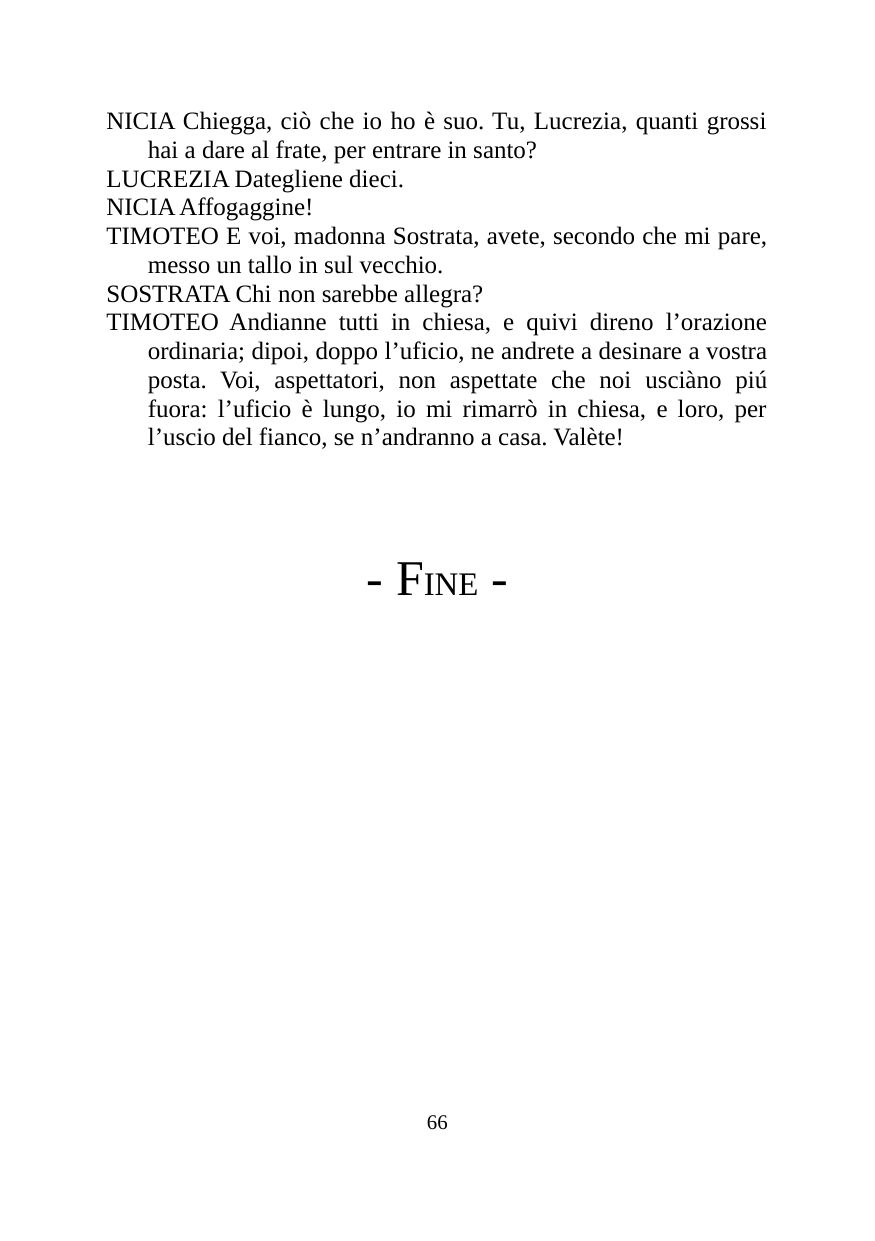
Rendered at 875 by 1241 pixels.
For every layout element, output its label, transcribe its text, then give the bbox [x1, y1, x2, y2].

text - Fine - [106, 549, 768, 606]
text NICIA Chiegga, ciò che io ho è suo. Tu, Lucrezia, quanti grossi hai a dare al frate, per entrare in santo? [106, 106, 768, 164]
text NICIA Affogaggine! [106, 192, 768, 221]
text LUCREZIA Dategliene dieci. [106, 164, 768, 192]
text TIMOTEO Andianne tutti in chiesa, e quivi direno l’orazione ordinaria; dipoi, doppo l’uficio, ne andrete a desinare a vostra posta. Voi, aspettatori, non aspettate che noi usciàno piú fuora: l’uficio è lungo, io mi rimarrò in chiesa, e loro, per l’uscio del fianco, se n’andranno a casa. Valète! [106, 307, 768, 451]
text SOSTRATA Chi non sarebbe allegra? [106, 279, 768, 307]
text TIMOTEO E voi, madonna Sostrata, avete, secondo che mi pare, messo un tallo in sul vecchio. [106, 221, 768, 279]
